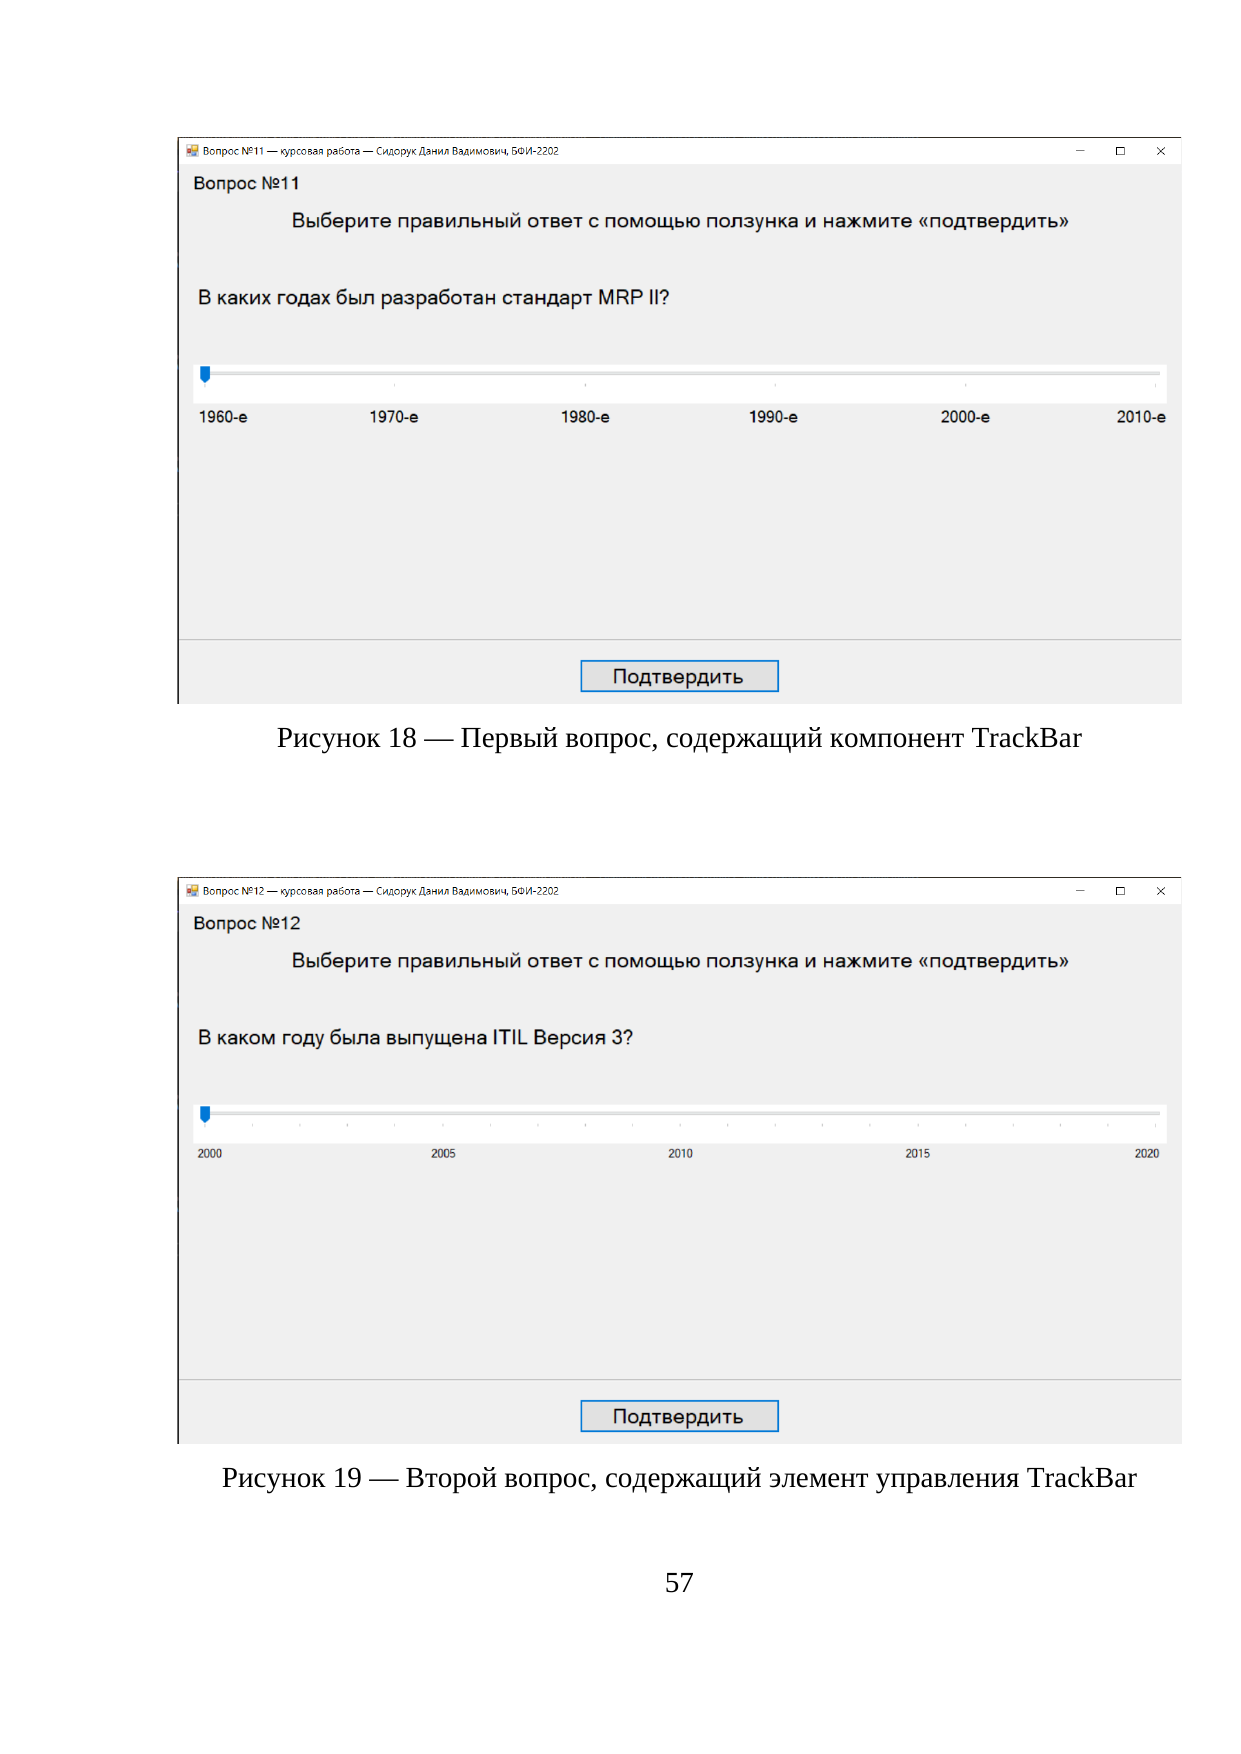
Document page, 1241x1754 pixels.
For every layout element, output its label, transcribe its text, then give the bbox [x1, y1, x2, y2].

text Рисунок 18 — Первый вопрос, содержащий компонент TrackBar [177, 704, 1181, 753]
picture [177, 137, 1182, 704]
picture [177, 877, 1182, 1444]
text Рисунок 19 — Второй вопрос, содержащий элемент управления TrackBar [177, 1444, 1181, 1494]
